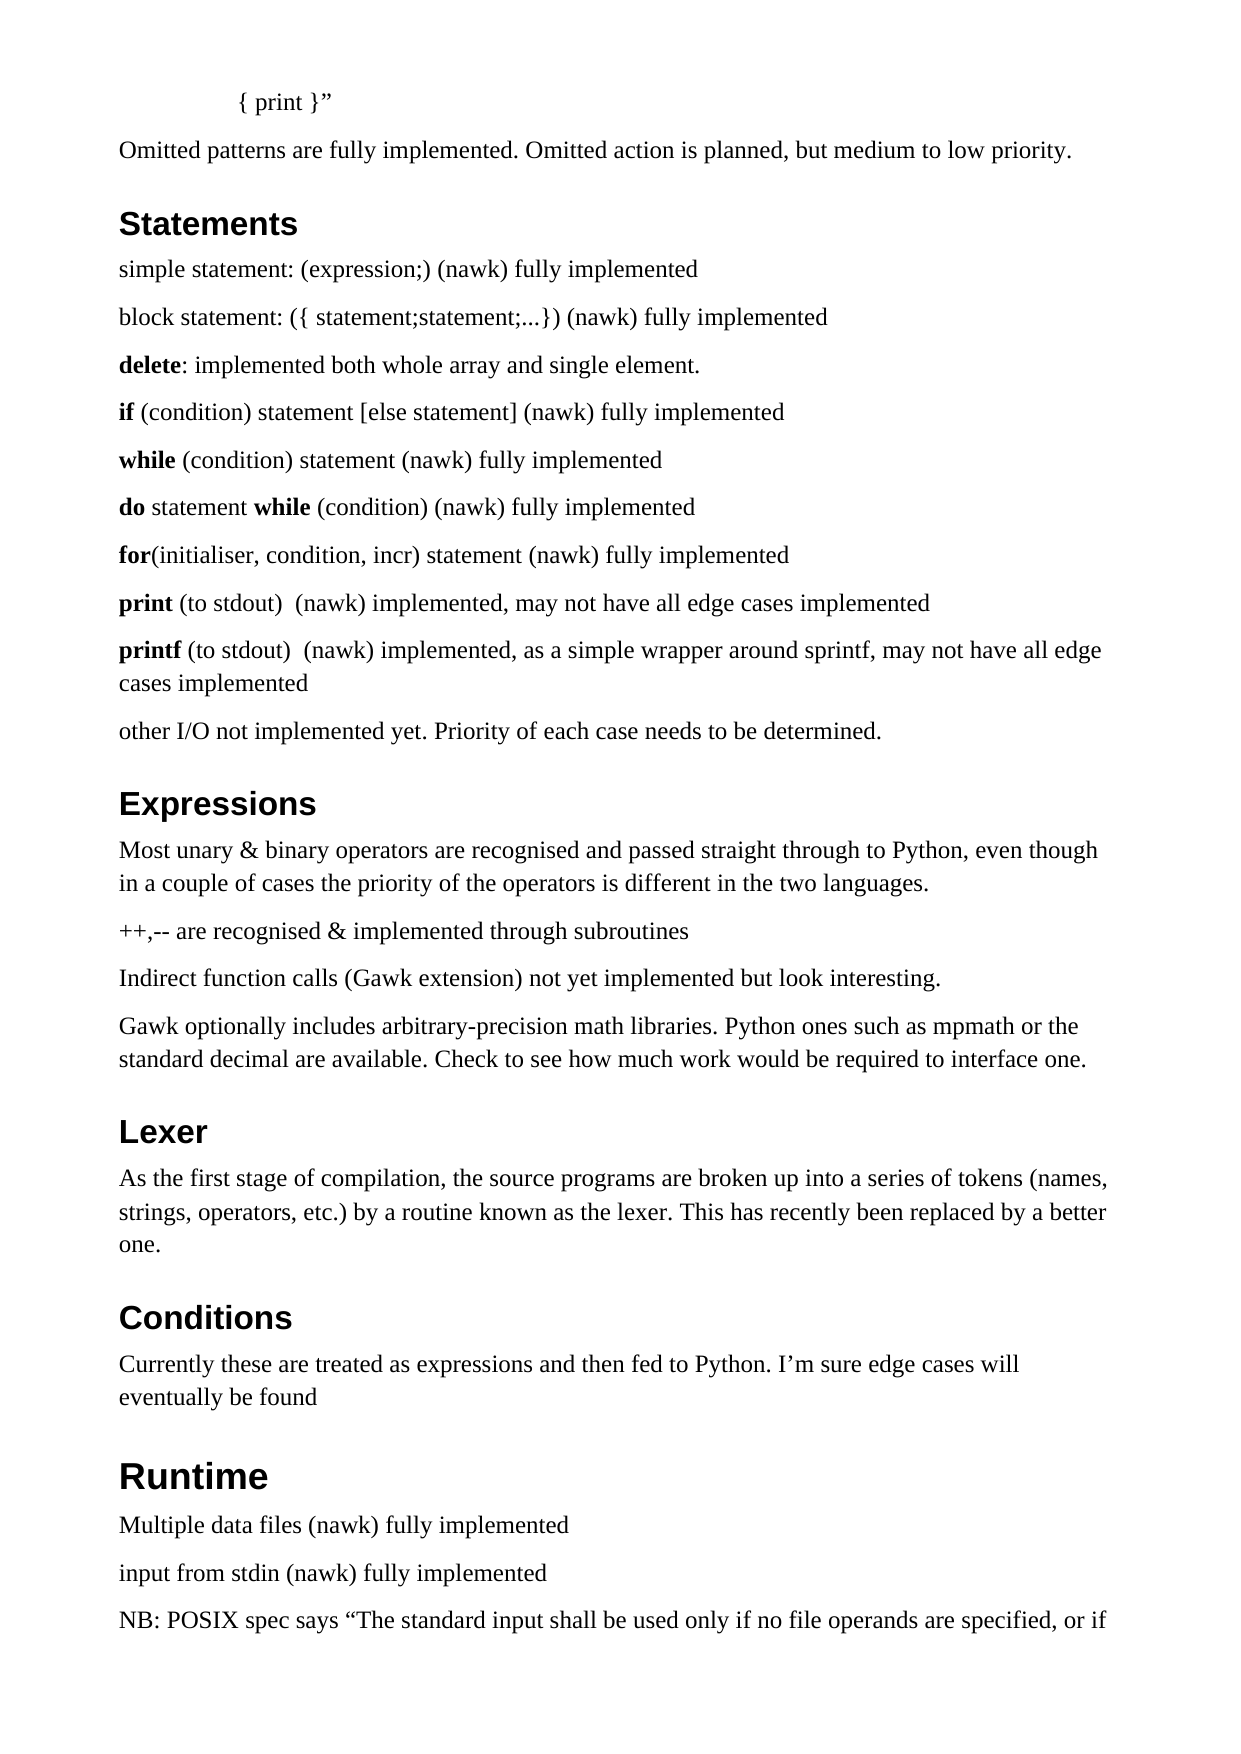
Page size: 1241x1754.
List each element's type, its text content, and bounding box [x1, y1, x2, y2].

text if (condition) statement [else statement] (nawk) fully implemented [119, 397, 1121, 426]
subtitle Expressions [119, 784, 1121, 823]
text block statement: ({ statement;statement;...}) (nawk) fully implemented [119, 302, 1121, 331]
text ++,-- are recognised & implemented through subroutines [119, 916, 1121, 945]
text input from stdin (nawk) fully implemented [119, 1558, 1121, 1587]
subtitle Lexer [119, 1113, 1121, 1151]
text while (condition) statement (nawk) fully implemented [119, 445, 1121, 474]
text Gawk optionally includes arbitrary-precision math libraries. Python ones such as mpmath or the standard decimal are available. Check to see how much work would be required to interface one. [119, 1011, 1121, 1073]
text do statement while (condition) (nawk) fully implemented [119, 492, 1121, 521]
text delete: implemented both whole array and single element. [119, 350, 1121, 378]
text printf (to stdout) (nawk) implemented, as a simple wrapper around sprintf, may not have all edge cases implemented [119, 635, 1121, 697]
text Indirect function calls (Gawk extension) not yet implemented but look interesting. [119, 963, 1121, 992]
text Currently these are treated as expressions and then fed to Python. I’m sure edge cases will eventually be found [119, 1349, 1121, 1411]
text Multiple data files (nawk) fully implemented [119, 1510, 1121, 1539]
subtitle Statements [119, 203, 1121, 242]
subtitle Runtime [119, 1454, 1121, 1498]
text other I/O not implemented yet. Priority of each case needs to be determined. [119, 716, 1121, 745]
text As the first stage of compilation, the source programs are broken up into a series of tokens (names, strings, operators, etc.) by a routine known as the lexer. This has recently been replaced by a better one. [119, 1163, 1121, 1258]
text for(initialiser, condition, incr) statement (nawk) fully implemented [119, 540, 1121, 569]
text Omitted patterns are fully implemented. Omitted action is planned, but medium to low priority. [119, 135, 1121, 164]
text { print }” [237, 87, 1121, 116]
text print (to stdout) (nawk) implemented, may not have all edge cases implemented [119, 588, 1121, 616]
text Most unary & binary operators are recognised and passed straight through to Python, even though in a couple of cases the priority of the operators is different in the two languages. [119, 835, 1121, 897]
text simple statement: (expression;) (nawk) fully implemented [119, 254, 1121, 283]
text NB: POSIX spec says “The standard input shall be used only if no file operands are specified, or if [119, 1605, 1121, 1634]
subtitle Conditions [119, 1298, 1121, 1336]
